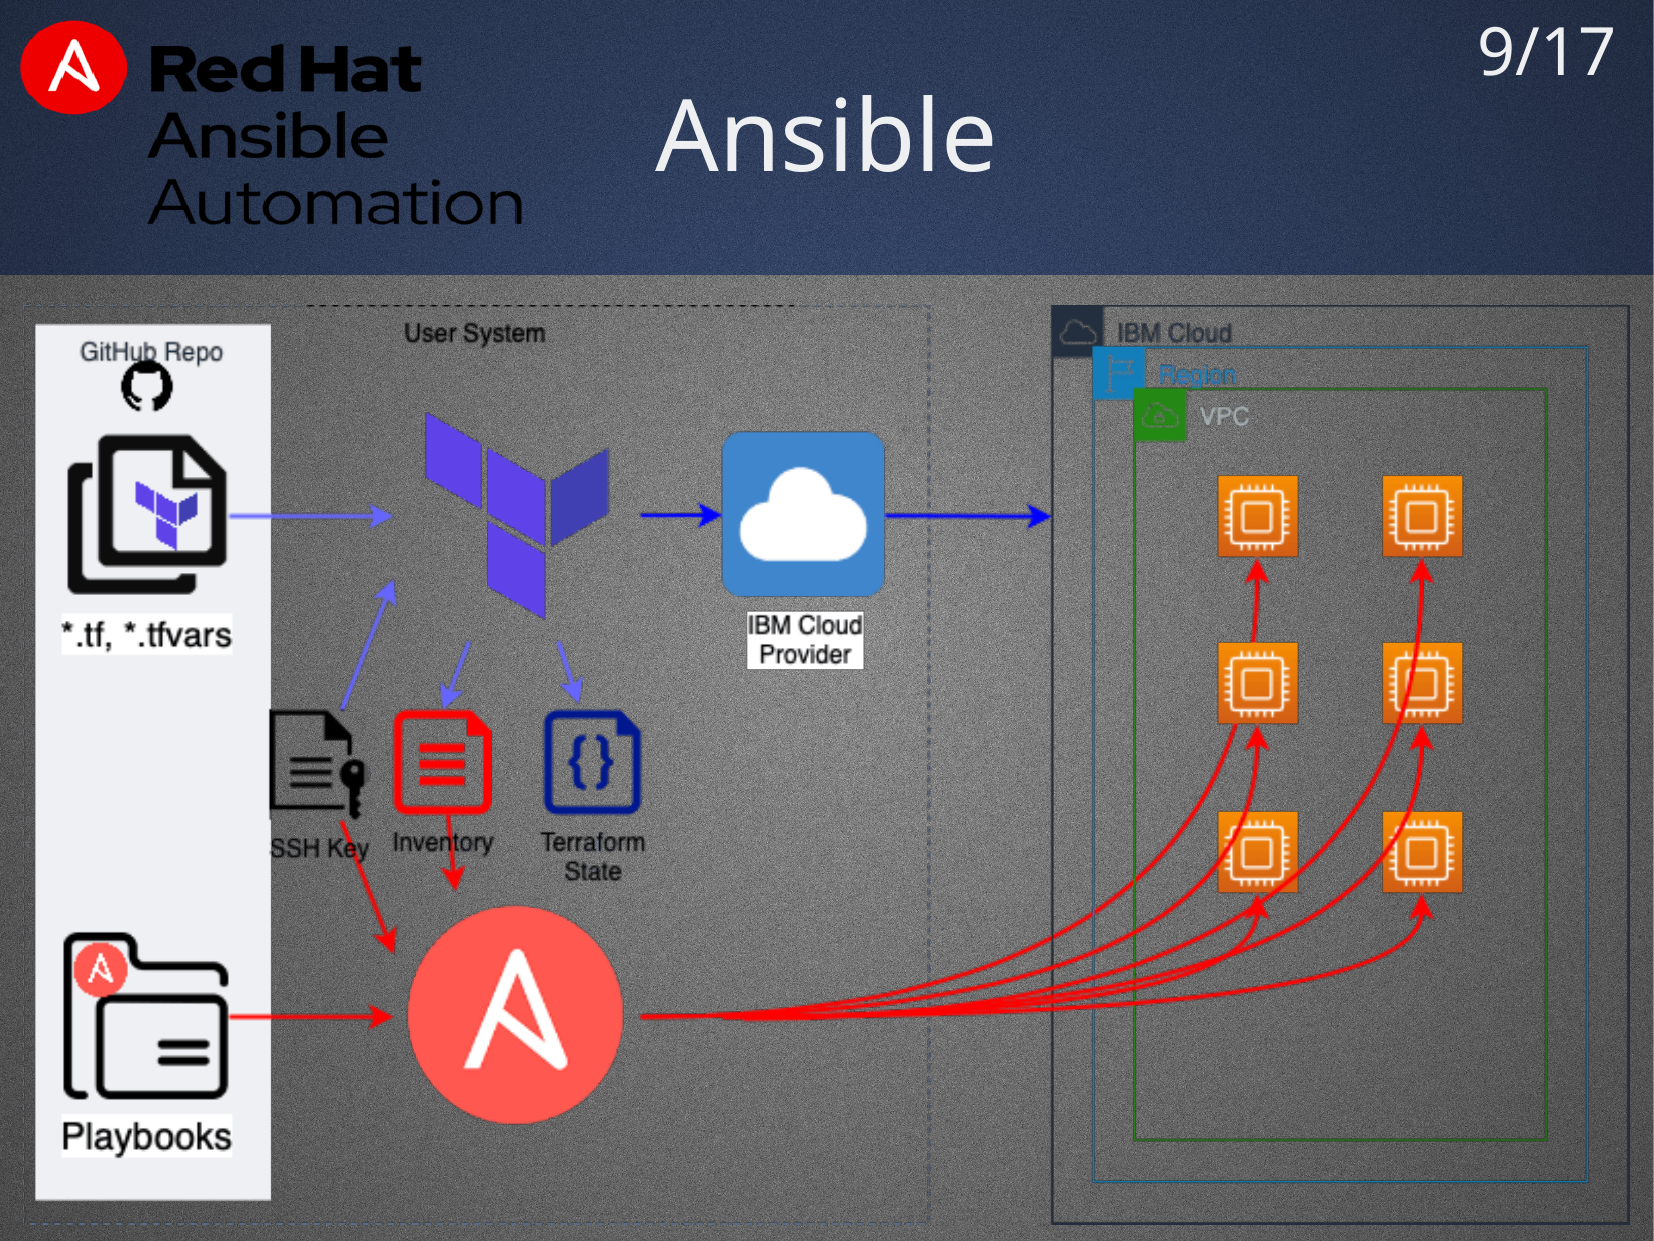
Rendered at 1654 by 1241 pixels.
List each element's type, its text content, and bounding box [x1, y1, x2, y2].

picture [0, 0, 1654, 1241]
list 9/17 [1371, 4, 1652, 83]
title Ansible [532, 29, 1565, 237]
